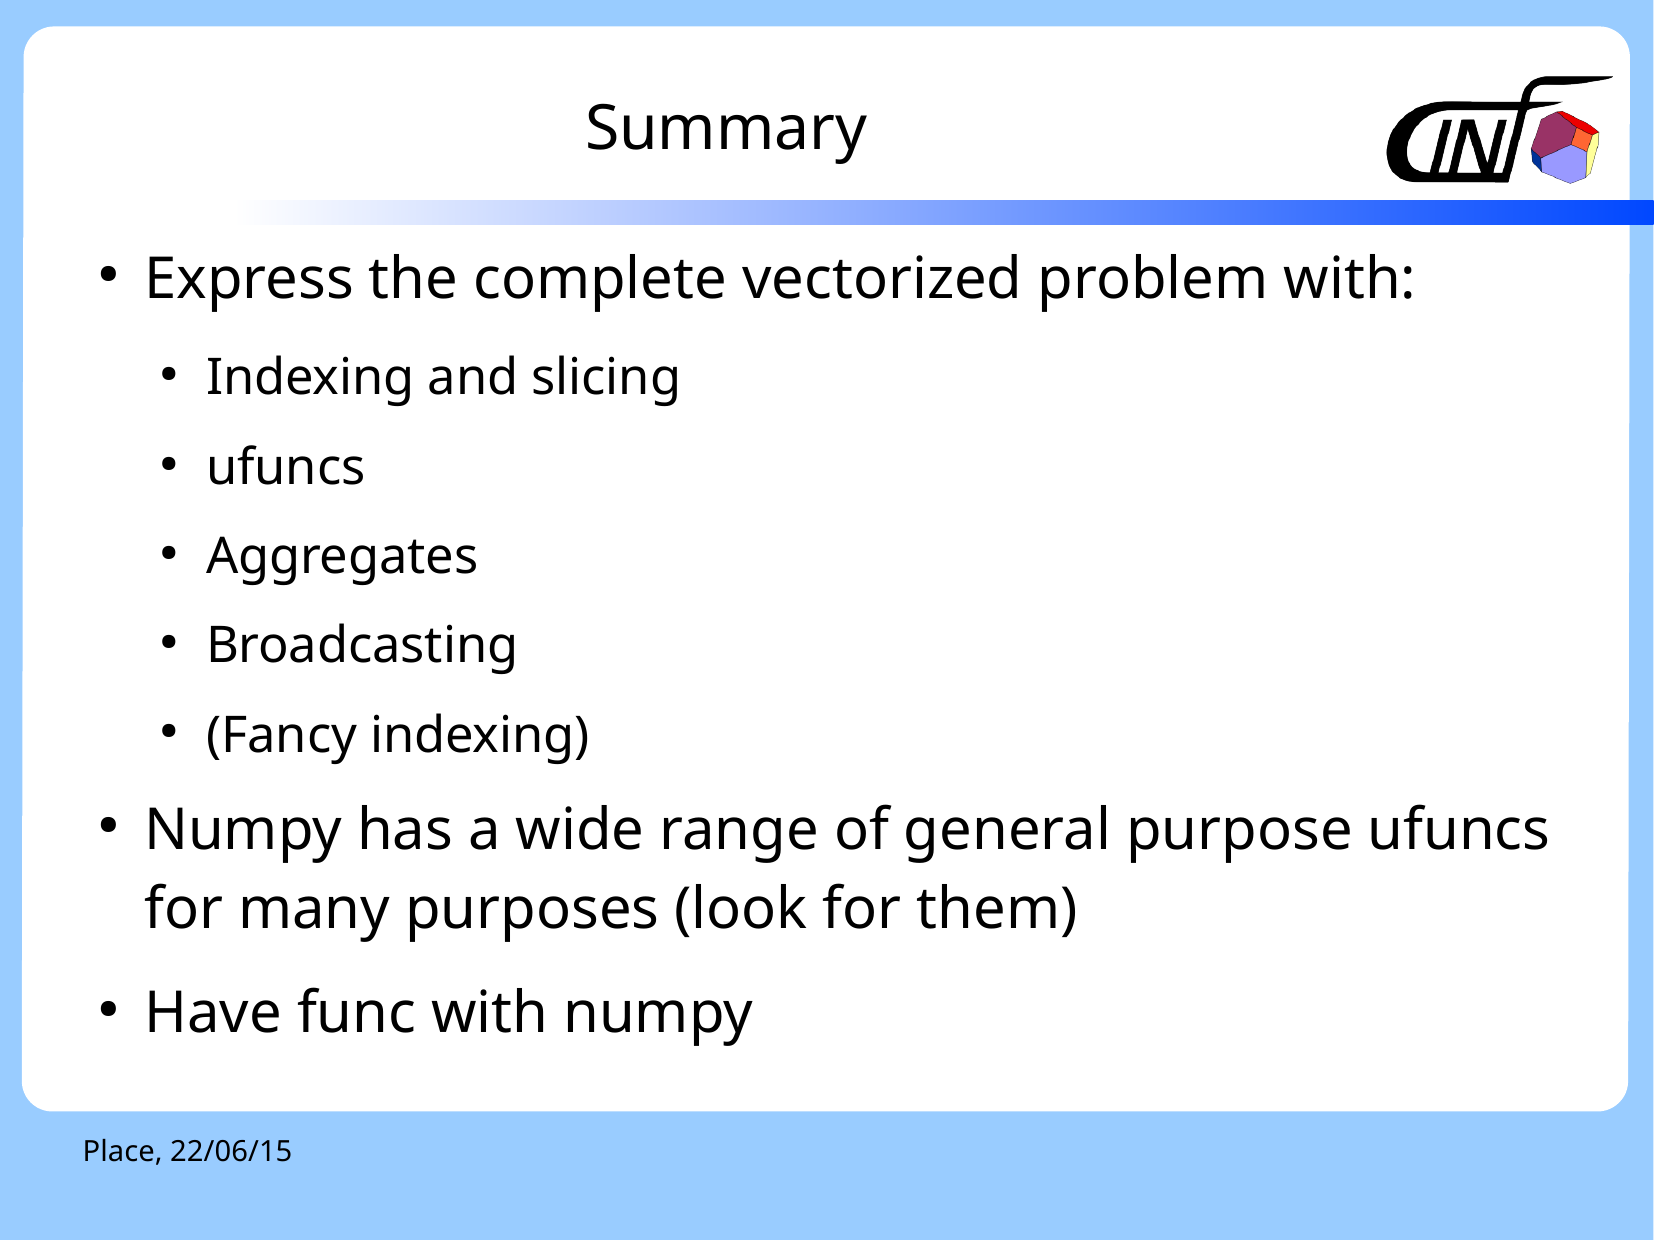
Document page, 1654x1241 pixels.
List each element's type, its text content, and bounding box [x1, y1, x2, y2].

list Express the complete vectorized problem with: Indexing and slicing ufuncs Aggregates Broadcasting (Fancy indexing) Numpy has a wide range of general purpose ufuncs for many purposes (look for them) Have func with numpy [82, 236, 1583, 1055]
title Summary [82, 49, 1371, 201]
picture [1386, 76, 1613, 184]
